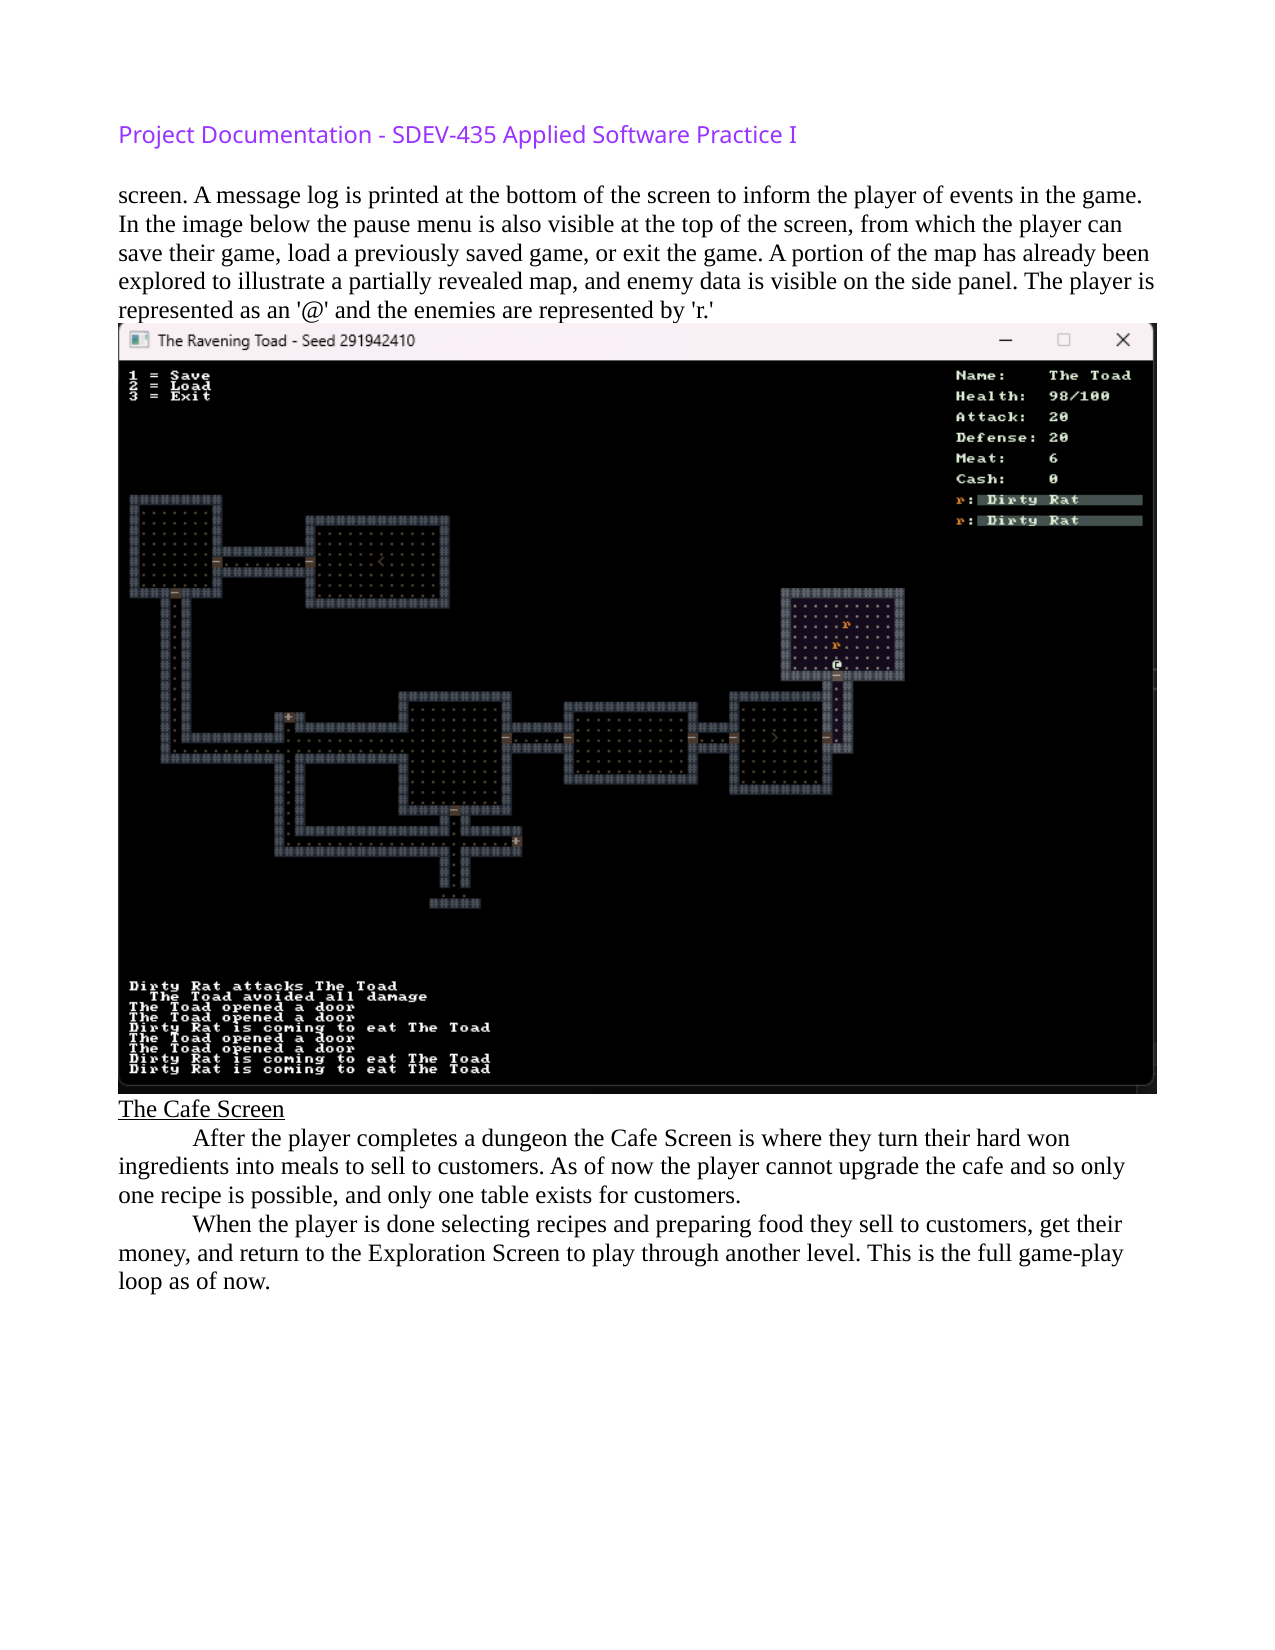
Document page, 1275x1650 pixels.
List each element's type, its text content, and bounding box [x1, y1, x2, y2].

picture [118, 323, 1157, 1094]
text screen. A message log is printed at the bottom of the screen to inform the player of events in the game. In the image below the pause menu is also visible at the top of the screen, from which the player can save their game, load a previously saved game, or exit the game. A portion of the map has already been explored to illustrate a partially revealed map, and enemy data is visible on the side panel. The player is represented as an '@' and the enemies are represented by 'r.' [118, 180, 1157, 323]
text The Cafe Screen [118, 1094, 1157, 1123]
text When the player is done selecting recipes and preparing food they sell to customers, get their money, and return to the Exploration Screen to play through another level. This is the full game-play loop as of now. [118, 1209, 1157, 1295]
text After the player completes a dungeon the Cafe Screen is where they turn their hard won ingredients into meals to sell to customers. As of now the player cannot upgrade the cafe and so only one recipe is possible, and only one table exists for customers. [118, 1123, 1157, 1209]
